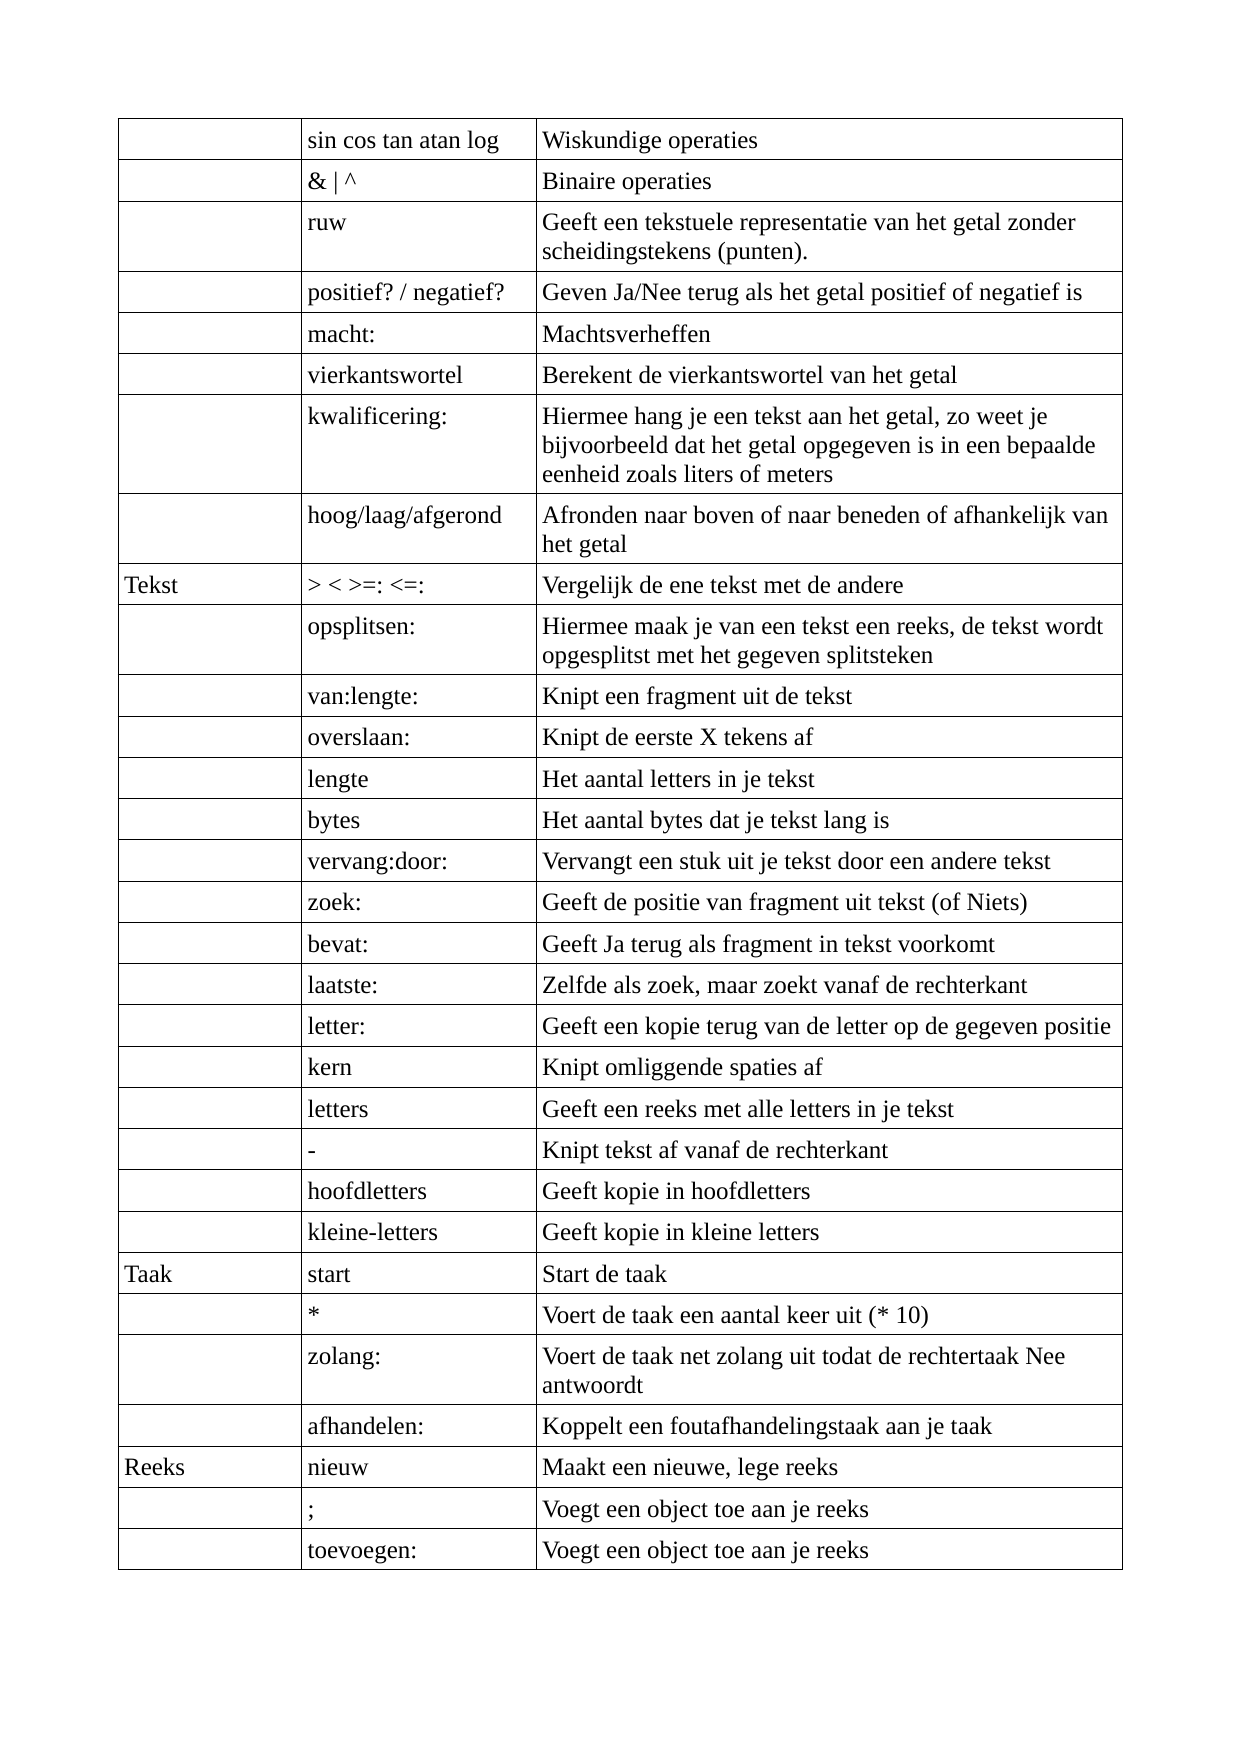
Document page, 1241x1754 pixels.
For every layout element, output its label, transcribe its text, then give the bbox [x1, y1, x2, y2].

table_cell ruw [302, 202, 536, 271]
table_cell hoofdletters [302, 1170, 536, 1211]
table_cell kleine-letters [302, 1212, 536, 1252]
table_cell hoog/laag/afgerond [302, 494, 536, 563]
table_cell [119, 1170, 301, 1211]
table_cell kwalificering: [302, 395, 536, 493]
table_cell kern [302, 1047, 536, 1087]
table_cell Tekst [119, 564, 301, 604]
table_cell Reeks [119, 1447, 301, 1487]
table_cell [119, 313, 301, 353]
table_cell [119, 354, 301, 394]
table_cell Hiermee hang je een tekst aan het getal, zo weet je bijvoorbeeld dat het getal opgegeven is in een bepaalde eenheid zoals liters of meters [537, 395, 1122, 493]
table_cell [119, 675, 301, 716]
table_cell Geeft een kopie terug van de letter op de gegeven positie [537, 1005, 1122, 1046]
table_cell Binaire operaties [537, 160, 1122, 201]
table_cell [119, 119, 301, 159]
table_cell Geeft kopie in hoofdletters [537, 1170, 1122, 1211]
table_cell Geven Ja/Nee terug als het getal positief of negatief is [537, 272, 1122, 312]
table_cell [119, 395, 301, 493]
table_cell [119, 923, 301, 963]
table_cell Maakt een nieuwe, lege reeks [537, 1447, 1122, 1487]
table_cell [119, 1294, 301, 1334]
table_cell Zelfde als zoek, maar zoekt vanaf de rechterkant [537, 964, 1122, 1004]
table_cell Voegt een object toe aan je reeks [537, 1488, 1122, 1528]
table_cell zolang: [302, 1335, 536, 1404]
table_cell bytes [302, 799, 536, 839]
table_cell Het aantal bytes dat je tekst lang is [537, 799, 1122, 839]
table_cell nieuw [302, 1447, 536, 1487]
table_cell van:lengte: [302, 675, 536, 716]
table_cell ; [302, 1488, 536, 1528]
table_cell [119, 964, 301, 1004]
table_cell Voegt een object toe aan je reeks [537, 1529, 1122, 1569]
table_cell laatste: [302, 964, 536, 1004]
table_cell Hiermee maak je van een tekst een reeks, de tekst wordt opgesplitst met het gegeven splitsteken [537, 605, 1122, 674]
table_cell Geeft kopie in kleine letters [537, 1212, 1122, 1252]
table_cell Koppelt een foutafhandelingstaak aan je taak [537, 1405, 1122, 1446]
table_cell [119, 1047, 301, 1087]
table_cell & | ^ [302, 160, 536, 201]
table_cell Voert de taak net zolang uit todat de rechtertaak Nee antwoordt [537, 1335, 1122, 1404]
table_cell start [302, 1253, 536, 1293]
table_cell [119, 605, 301, 674]
table_cell vervang:door: [302, 840, 536, 881]
table_cell zoek: [302, 882, 536, 922]
table_cell opsplitsen: [302, 605, 536, 674]
table_cell [119, 799, 301, 839]
table_cell [119, 1005, 301, 1046]
table_cell toevoegen: [302, 1529, 536, 1569]
table_cell Knipt tekst af vanaf de rechterkant [537, 1129, 1122, 1169]
table_cell letter: [302, 1005, 536, 1046]
table_cell Geeft een tekstuele representatie van het getal zonder scheidingstekens (punten). [537, 202, 1122, 271]
table_cell overslaan: [302, 717, 536, 757]
table_cell Machtsverheffen [537, 313, 1122, 353]
table_cell [119, 1088, 301, 1128]
table_cell [119, 717, 301, 757]
table_cell Knipt omliggende spaties af [537, 1047, 1122, 1087]
table_cell Geeft een reeks met alle letters in je tekst [537, 1088, 1122, 1128]
table_cell lengte [302, 758, 536, 798]
table_cell Taak [119, 1253, 301, 1293]
table_cell bevat: [302, 923, 536, 963]
table_cell Afronden naar boven of naar beneden of afhankelijk van het getal [537, 494, 1122, 563]
table_cell Voert de taak een aantal keer uit (* 10) [537, 1294, 1122, 1334]
table_cell letters [302, 1088, 536, 1128]
table_cell [119, 1405, 301, 1446]
table_cell positief? / negatief? [302, 272, 536, 312]
table_cell Vergelijk de ene tekst met de andere [537, 564, 1122, 604]
table_cell Berekent de vierkantswortel van het getal [537, 354, 1122, 394]
table_cell * [302, 1294, 536, 1334]
table_cell [119, 202, 301, 271]
table_cell [119, 882, 301, 922]
table_cell [119, 494, 301, 563]
table_cell [119, 1529, 301, 1569]
table_cell [119, 1129, 301, 1169]
table_cell [119, 1335, 301, 1404]
table_cell [119, 840, 301, 881]
table_cell Het aantal letters in je tekst [537, 758, 1122, 798]
table_cell [119, 758, 301, 798]
table_cell Knipt een fragment uit de tekst [537, 675, 1122, 716]
table_cell macht: [302, 313, 536, 353]
table_cell [119, 272, 301, 312]
table_cell > < >=: <=: [302, 564, 536, 604]
table_cell afhandelen: [302, 1405, 536, 1446]
table_cell Geeft de positie van fragment uit tekst (of Niets) [537, 882, 1122, 922]
table_cell [119, 1488, 301, 1528]
table_cell Wiskundige operaties [537, 119, 1122, 159]
table_cell [119, 1212, 301, 1252]
table_cell sin cos tan atan log [302, 119, 536, 159]
table_cell vierkantswortel [302, 354, 536, 394]
table_cell [119, 160, 301, 201]
table_cell Knipt de eerste X tekens af [537, 717, 1122, 757]
table_cell Start de taak [537, 1253, 1122, 1293]
table_cell - [302, 1129, 536, 1169]
table_cell Geeft Ja terug als fragment in tekst voorkomt [537, 923, 1122, 963]
table_cell Vervangt een stuk uit je tekst door een andere tekst [537, 840, 1122, 881]
